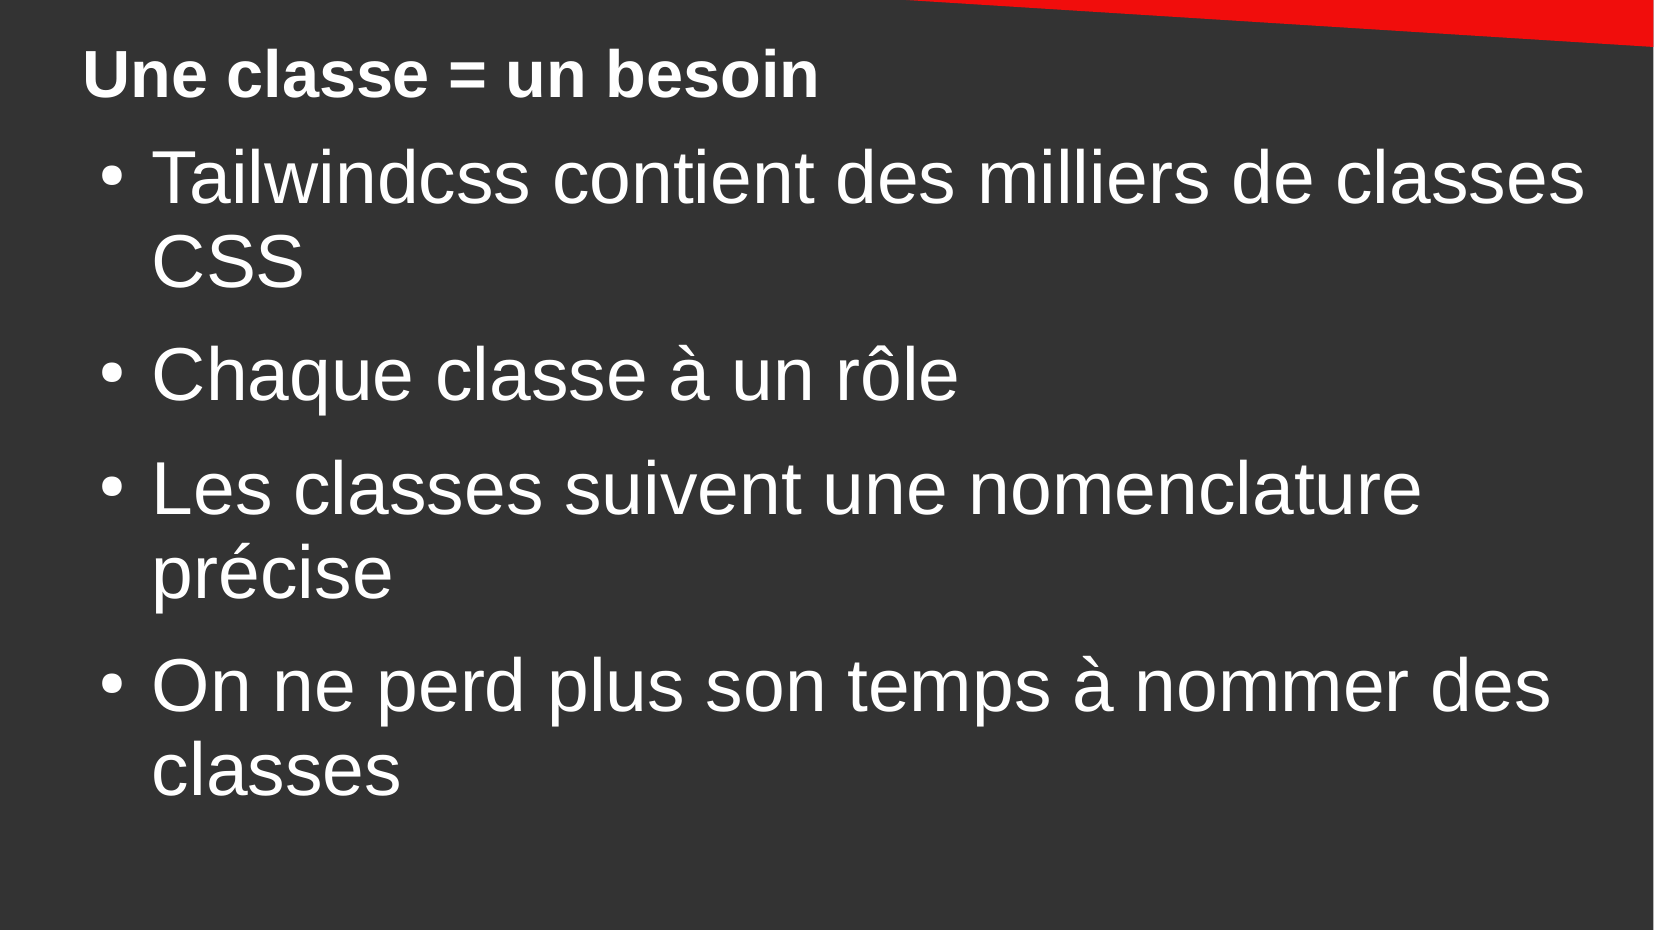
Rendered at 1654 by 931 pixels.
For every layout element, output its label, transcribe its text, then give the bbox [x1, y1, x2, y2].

list Tailwindcss contient des milliers de classes CSS Chaque classe à un rôle Les classes suivent une nomenclature précise On ne perd plus son temps à nommer des classes [80, 135, 1620, 851]
title Une classe = un besoin [82, 37, 1571, 114]
text_box [906, 0, 1654, 47]
